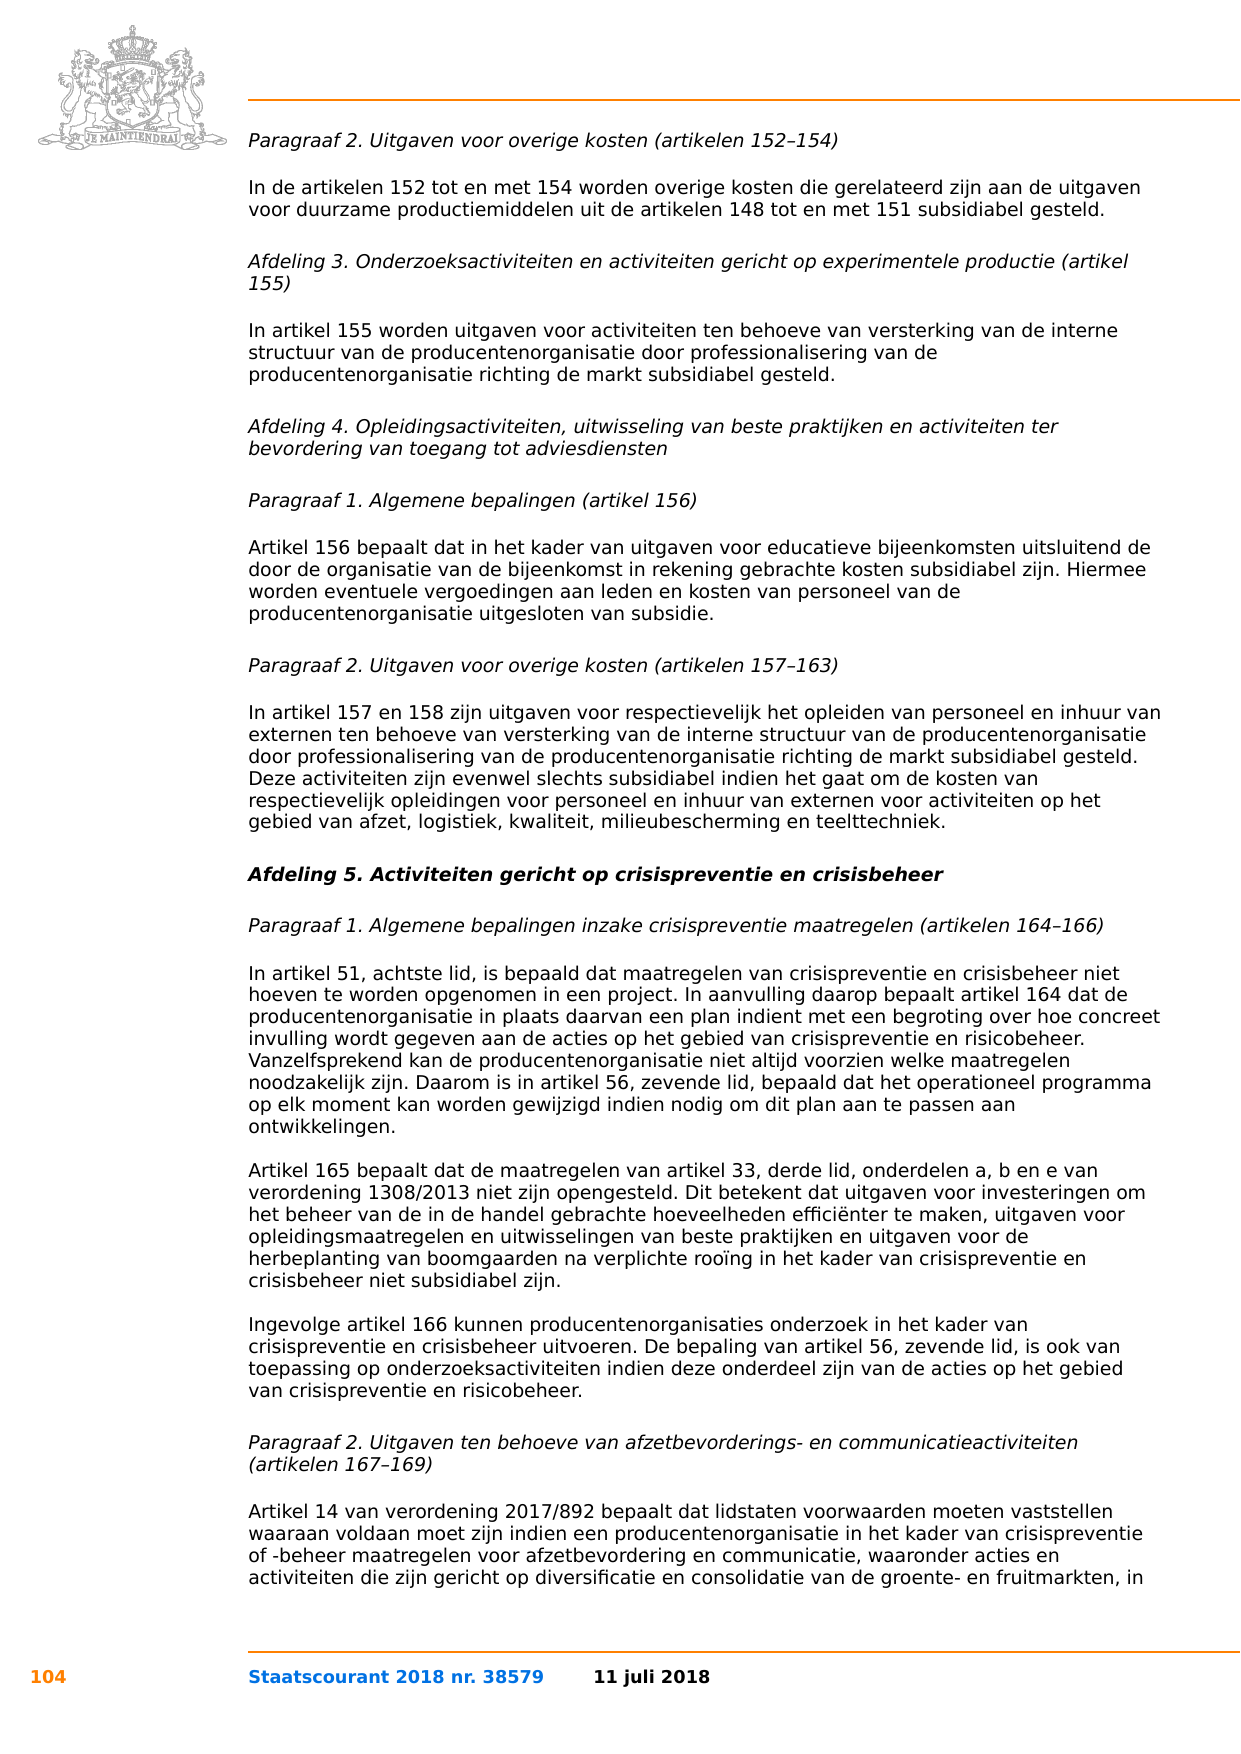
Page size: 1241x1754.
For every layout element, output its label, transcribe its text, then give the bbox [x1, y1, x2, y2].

text Artikel 156 bepaalt dat in het kader van uitgaven voor educatieve bijeenkomsten uitsluitend de door de organisatie van de bijeenkomst in rekening gebrachte kosten subsidiabel zijn. Hiermee worden eventuele vergoedingen aan leden en kosten van personeel van de producentenorganisatie uitgesloten van subsidie. [248, 537, 1163, 624]
text Artikel 165 bepaalt dat de maatregelen van artikel 33, derde lid, onderdelen a, b en e van verordening 1308/2013 niet zijn opengesteld. Dit betekent dat uitgaven voor investeringen om het beheer van de in de handel gebrachte hoeveelheden efficiënter te maken, uitgaven voor opleidingsmaatregelen en uitwisselingen van beste praktijken en uitgaven voor de herbeplanting van boomgaarden na verplichte rooïng in het kader van crisispreventie en crisisbeheer niet subsidiabel zijn. [248, 1160, 1163, 1292]
text In artikel 155 worden uitgaven voor activiteiten ten behoeve van versterking van de interne structuur van de producentenorganisatie door professionalisering van de producentenorganisatie richting de markt subsidiabel gesteld. [248, 320, 1163, 386]
text In artikel 51, achtste lid, is bepaald dat maatregelen van crisispreventie en crisisbeheer niet hoeven te worden opgenomen in een project. In aanvulling daarop bepaalt artikel 164 dat de producentenorganisatie in plaats daarvan een plan indient met een begroting over hoe concreet invulling wordt gegeven aan de acties op het gebied van crisispreventie en risicobeheer. Vanzelfsprekend kan de producentenorganisatie niet altijd voorzien welke maatregelen noodzakelijk zijn. Daarom is in artikel 56, zevende lid, bepaald dat het operationeel programma op elk moment kan worden gewijzigd indien nodig om dit plan aan te passen aan ontwikkelingen. [248, 962, 1163, 1138]
text Ingevolge artikel 166 kunnen producentenorganisaties onderzoek in het kader van crisispreventie en crisisbeheer uitvoeren. De bepaling van artikel 56, zevende lid, is ook van toepassing op onderzoeksactiviteiten indien deze onderdeel zijn van de acties op het gebied van crisispreventie en risicobeheer. [248, 1314, 1163, 1402]
subtitle Afdeling 3. Onderzoeksactiviteiten en activiteiten gericht op experimentele productie (artikel 155) [248, 251, 1163, 295]
subtitle Paragraaf 1. Algemene bepalingen inzake crisispreventie maatregelen (artikelen 164–166) [248, 915, 1163, 937]
text Artikel 14 van verordening 2017/892 bepaalt dat lidstaten voorwaarden moeten vaststellen waaraan voldaan moet zijn indien een producentenorganisatie in het kader van crisispreventie of -beheer maatregelen voor afzetbevordering en communicatie, waaronder acties en activiteiten die zijn gericht op diversificatie en consolidatie van de groente- en fruitmarkten, in [248, 1501, 1163, 1589]
subtitle Paragraaf 2. Uitgaven voor overige kosten (artikelen 152–154) [248, 130, 1163, 152]
subtitle Paragraaf 1. Algemene bepalingen (artikel 156) [248, 490, 1163, 512]
text In artikel 157 en 158 zijn uitgaven voor respectievelijk het opleiden van personeel en inhuur van externen ten behoeve van versterking van de interne structuur van de producentenorganisatie door professionalisering van de producentenorganisatie richting de markt subsidiabel gesteld. Deze activiteiten zijn evenwel slechts subsidiabel indien het gaat om de kosten van respectievelijk opleidingen voor personeel en inhuur van externen voor activiteiten op het gebied van afzet, logistiek, kwaliteit, milieubescherming en teelttechniek. [248, 702, 1163, 833]
subtitle Paragraaf 2. Uitgaven voor overige kosten (artikelen 157–163) [248, 654, 1163, 677]
subtitle Afdeling 4. Opleidingsactiviteiten, uitwisseling van beste praktijken en activiteiten ter bevordering van toegang tot adviesdiensten [248, 416, 1163, 460]
picture [38, 25, 227, 150]
subtitle Afdeling 5. Activiteiten gericht op crisispreventie en crisisbeheer [248, 863, 1163, 885]
subtitle Paragraaf 2. Uitgaven ten behoeve van afzetbevorderings- en communicatieactiviteiten (artikelen 167–169) [248, 1432, 1163, 1476]
text In de artikelen 152 tot en met 154 worden overige kosten die gerelateerd zijn aan de uitgaven voor duurzame productiemiddelen uit de artikelen 148 tot en met 151 subsidiabel gesteld. [248, 177, 1163, 221]
